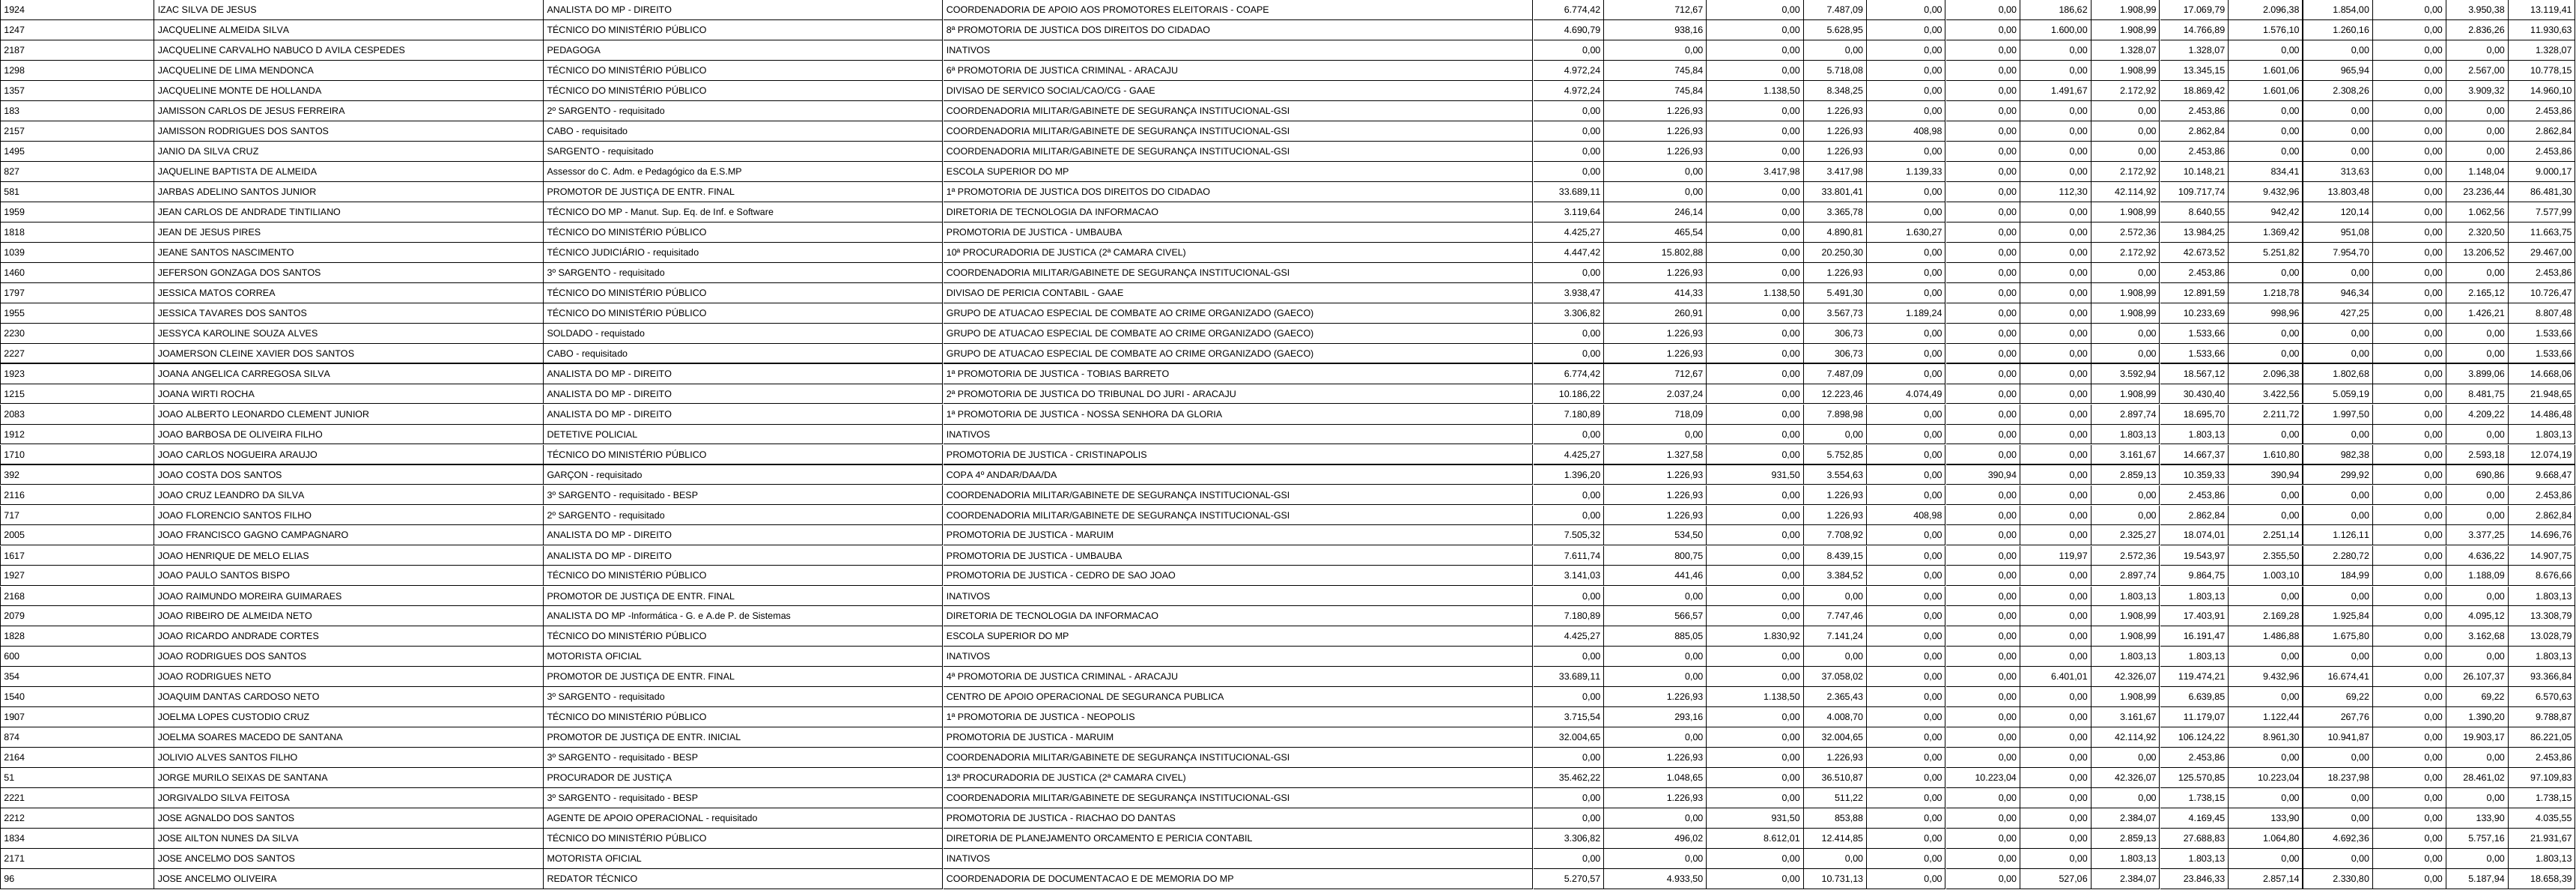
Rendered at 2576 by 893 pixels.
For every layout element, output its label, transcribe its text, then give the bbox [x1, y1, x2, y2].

table_cell 13.803,48 [2303, 182, 2372, 202]
table_cell 1.908,99 [2092, 61, 2159, 80]
table_cell 4.425,27 [1534, 223, 1603, 242]
table_cell DIRETORIA DE TECNOLOGIA DA INFORMACAO [944, 606, 1532, 626]
table_cell 1.328,07 [2160, 40, 2228, 60]
table_cell 260,91 [1604, 303, 1706, 323]
table_cell 0,00 [2373, 465, 2446, 484]
table_cell 0,00 [1946, 405, 2020, 424]
table_cell 827 [1, 162, 154, 181]
table_cell 0,00 [1867, 788, 1945, 808]
table_cell 2.862,84 [2509, 121, 2575, 141]
table_cell 0,00 [2229, 142, 2302, 161]
table_cell 6.639,85 [2160, 687, 2228, 706]
table_cell 0,00 [1946, 647, 2020, 666]
table_cell 28.461,02 [2446, 768, 2508, 787]
table_cell 13.206,52 [2446, 243, 2508, 262]
table_cell 4.095,12 [2446, 606, 2508, 626]
table_cell JESSICA TAVARES DOS SANTOS [154, 303, 543, 323]
table_cell 1.491,67 [2020, 81, 2091, 100]
table_cell 8.348,25 [1804, 81, 1866, 100]
table_cell 0,00 [2373, 162, 2446, 181]
table_cell 0,00 [1867, 263, 1945, 282]
table_cell 0,00 [2020, 687, 2091, 706]
table_cell 0,00 [1867, 667, 1945, 686]
table_cell 0,00 [1804, 647, 1866, 666]
table_cell PROMOTOR DE JUSTIÇA DE ENTR. FINAL [544, 182, 942, 202]
table_cell 3.365,78 [1804, 202, 1866, 222]
table_cell 931,50 [1707, 808, 1803, 828]
table_cell 1834 [1, 829, 154, 848]
table_cell 0,00 [2373, 849, 2446, 868]
table_cell 1927 [1, 566, 154, 585]
table_cell 0,00 [2229, 40, 2302, 60]
table_cell 7.708,92 [1804, 525, 1866, 545]
table_cell 1.226,93 [1804, 506, 1866, 524]
table_cell 1.803,13 [2092, 425, 2159, 444]
table_cell 0,00 [1707, 243, 1803, 262]
table_cell 0,00 [1707, 727, 1803, 747]
table_cell 0,00 [2020, 364, 2091, 384]
table_cell 2.251,14 [2229, 525, 2302, 545]
table_cell 1.328,07 [2092, 40, 2159, 60]
table_cell 0,00 [1867, 829, 1945, 848]
table_cell 1.908,99 [2092, 202, 2159, 222]
table_cell 0,00 [1867, 525, 1945, 545]
table_cell 0,00 [2373, 344, 2446, 363]
table_cell 0,00 [1867, 20, 1945, 40]
table_cell 441,46 [1604, 566, 1706, 585]
table_cell JESSICA MATOS CORREA [154, 283, 543, 303]
table_cell 0,00 [1946, 303, 2020, 323]
table_cell 0,00 [1867, 81, 1945, 100]
table_cell 21.948,65 [2509, 384, 2575, 403]
table_cell 0,00 [2373, 303, 2446, 323]
table_cell 0,00 [1867, 748, 1945, 767]
table_cell 0,00 [2020, 283, 2091, 303]
table_cell 0,00 [1707, 788, 1803, 808]
table_cell 0,00 [2020, 61, 2091, 80]
table_cell 4ª PROMOTORIA DE JUSTICA CRIMINAL - ARACAJU [944, 667, 1532, 686]
table_cell 5.718,08 [1804, 61, 1866, 80]
table_cell 4.890,81 [1804, 223, 1866, 242]
table_cell 1.148,04 [2446, 162, 2508, 181]
table_cell 10.778,15 [2509, 61, 2575, 80]
table_cell 4.692,36 [2303, 829, 2372, 848]
table_cell 21.931,67 [2509, 829, 2575, 848]
table_cell 0,00 [2229, 687, 2302, 706]
table_header IZAC SILVA DE JESUS [154, 0, 543, 19]
table_cell 8.640,55 [2160, 202, 2228, 222]
table_cell 3.554,63 [1804, 465, 1866, 484]
table_cell COORDENADORIA MILITAR/GABINETE DE SEGURANÇA INSTITUCIONAL-GSI [944, 788, 1532, 808]
table_cell 246,14 [1604, 202, 1706, 222]
table_cell 0,00 [2446, 263, 2508, 282]
table_cell 13ª PROCURADORIA DE JUSTICA (2ª CAMARA CIVEL) [944, 768, 1532, 787]
table_cell 0,00 [1867, 61, 1945, 80]
table_cell 0,00 [1946, 445, 2020, 464]
table_cell 0,00 [1867, 40, 1945, 60]
table_cell 18.567,12 [2160, 364, 2228, 384]
table_cell 2.453,86 [2509, 101, 2575, 121]
table_cell 8.481,75 [2446, 384, 2508, 403]
table_cell 2164 [1, 748, 154, 767]
table_cell COORDENADORIA MILITAR/GABINETE DE SEGURANÇA INSTITUCIONAL-GSI [944, 121, 1532, 141]
table_cell 1.426,21 [2446, 303, 2508, 323]
table_cell 7.180,89 [1534, 405, 1603, 424]
table_cell 14.486,48 [2509, 405, 2575, 424]
table_cell 3.384,52 [1804, 566, 1866, 585]
table_cell 1.226,93 [1604, 748, 1706, 767]
table_cell 0,00 [1707, 425, 1803, 444]
table_cell 10.223,04 [1946, 768, 2020, 787]
table_cell 0,00 [1867, 182, 1945, 202]
table_cell 0,00 [1707, 20, 1803, 40]
table_cell 0,00 [2303, 121, 2372, 141]
table_cell PROMOTORIA DE JUSTICA - UMBAUBA [944, 223, 1532, 242]
table_cell 1247 [1, 20, 154, 40]
table_cell 9.864,75 [2160, 566, 2228, 585]
table_cell 0,00 [2373, 647, 2446, 666]
table_cell 12.891,59 [2160, 283, 2228, 303]
table_cell REDATOR TÉCNICO [544, 869, 942, 889]
table_cell 1215 [1, 384, 154, 403]
table_cell 0,00 [1707, 566, 1803, 585]
table_cell 7.141,24 [1804, 626, 1866, 646]
table_cell 2212 [1, 808, 154, 828]
table_header 0,00 [1946, 0, 2020, 19]
table_header 3.950,38 [2446, 0, 2508, 19]
table_header COORDENADORIA DE APOIO AOS PROMOTORES ELEITORAIS - COAPE [944, 0, 1532, 19]
table_cell 0,00 [2020, 829, 2091, 848]
table_cell 2.572,36 [2092, 546, 2159, 565]
table_cell 0,00 [1707, 40, 1803, 60]
table_cell 12.414,85 [1804, 829, 1866, 848]
table_cell 2.172,92 [2092, 81, 2159, 100]
table_cell COORDENADORIA DE DOCUMENTACAO E DE MEMORIA DO MP [944, 869, 1532, 889]
table_cell TÉCNICO DO MINISTÉRIO PÚBLICO [544, 566, 942, 585]
table_cell 1.738,15 [2509, 788, 2575, 808]
table_cell 0,00 [2020, 606, 2091, 626]
table_cell 3.306,82 [1534, 829, 1603, 848]
table_cell TÉCNICO DO MINISTÉRIO PÚBLICO [544, 283, 942, 303]
table_cell 0,00 [1867, 425, 1945, 444]
table_cell CABO - requisitado [544, 344, 942, 363]
table_cell 10.359,33 [2160, 465, 2228, 484]
table_cell 0,00 [2020, 445, 2091, 464]
table_cell 4.636,22 [2446, 546, 2508, 565]
table_cell 0,00 [1867, 344, 1945, 363]
table_cell TÉCNICO DO MINISTÉRIO PÚBLICO [544, 20, 942, 40]
table_cell 8.807,48 [2509, 303, 2575, 323]
table_cell 982,38 [2303, 445, 2372, 464]
table_cell 1.226,93 [1804, 485, 1866, 504]
table_cell 0,00 [2373, 142, 2446, 161]
table_cell JANIO DA SILVA CRUZ [154, 142, 543, 161]
table_cell 7.898,98 [1804, 405, 1866, 424]
table_cell 0,00 [2092, 788, 2159, 808]
table_cell 42.673,52 [2160, 243, 2228, 262]
table_cell 0,00 [2229, 344, 2302, 363]
table_cell 0,00 [2303, 485, 2372, 504]
table_cell 0,00 [1707, 849, 1803, 868]
table_cell 1.226,93 [1804, 121, 1866, 141]
table_cell TÉCNICO DO MINISTÉRIO PÚBLICO [544, 626, 942, 646]
table_cell TÉCNICO DO MINISTÉRIO PÚBLICO [544, 707, 942, 727]
table_cell 0,00 [1946, 121, 2020, 141]
table_cell 0,00 [1707, 606, 1803, 626]
table_cell JACQUELINE CARVALHO NABUCO D AVILA CESPEDES [154, 40, 543, 60]
table_cell 0,00 [2020, 344, 2091, 363]
table_cell 1.218,78 [2229, 283, 2302, 303]
table_cell 1460 [1, 263, 154, 282]
table_cell 0,00 [2373, 566, 2446, 585]
table_cell 27.688,83 [2160, 829, 2228, 848]
table_cell 427,25 [2303, 303, 2372, 323]
table_cell 931,50 [1707, 465, 1803, 484]
table_cell 0,00 [1946, 61, 2020, 80]
table_header 1.854,00 [2303, 0, 2372, 19]
table_cell 0,00 [2020, 202, 2091, 222]
table_cell 581 [1, 182, 154, 202]
table_cell 0,00 [1534, 324, 1603, 343]
table_cell 3.377,25 [2446, 525, 2508, 545]
table_cell 33.689,11 [1534, 667, 1603, 686]
table_cell 2.897,74 [2092, 405, 2159, 424]
table_cell 2.355,50 [2229, 546, 2302, 565]
table_cell 13.345,15 [2160, 61, 2228, 80]
table_cell 1.226,93 [1604, 142, 1706, 161]
table_cell 0,00 [1946, 667, 2020, 686]
table_cell 4.690,79 [1534, 20, 1603, 40]
table_cell 1.260,16 [2303, 20, 2372, 40]
table_cell 0,00 [1534, 162, 1603, 181]
table_cell 0,00 [1707, 61, 1803, 80]
table_cell 0,00 [1867, 485, 1945, 504]
table_cell 5.270,57 [1534, 869, 1603, 889]
table_cell 2.172,92 [2092, 243, 2159, 262]
table_cell 1.226,93 [1804, 142, 1866, 161]
table_cell 10.148,21 [2160, 162, 2228, 181]
table_cell 15.802,88 [1604, 243, 1706, 262]
table_cell ANALISTA DO MP - DIREITO [544, 525, 942, 545]
table_cell 1.327,58 [1604, 445, 1706, 464]
table_cell 0,00 [2020, 808, 2091, 828]
table_cell 0,00 [2373, 546, 2446, 565]
table_cell 0,00 [2092, 121, 2159, 141]
table_cell 2.384,07 [2092, 869, 2159, 889]
table_cell TÉCNICO DO MINISTÉRIO PÚBLICO [544, 223, 942, 242]
table_cell 2.280,72 [2303, 546, 2372, 565]
table_cell JOAO RODRIGUES NETO [154, 667, 543, 686]
table_cell 0,00 [2092, 344, 2159, 363]
table_cell 42.326,07 [2092, 768, 2159, 787]
table_cell 0,00 [1604, 667, 1706, 686]
table_cell DETETIVE POLICIAL [544, 425, 942, 444]
table_cell 0,00 [1707, 182, 1803, 202]
table_cell 1.226,93 [1804, 101, 1866, 121]
table_cell 2005 [1, 525, 154, 545]
table_cell 1.226,93 [1804, 263, 1866, 282]
table_cell 7.611,74 [1534, 546, 1603, 565]
table_cell 0,00 [1707, 223, 1803, 242]
table_cell 184,99 [2303, 566, 2372, 585]
table_cell 0,00 [1707, 869, 1803, 889]
table_cell 1.139,33 [1867, 162, 1945, 181]
table_cell 0,00 [2020, 142, 2091, 161]
table_cell 2.453,86 [2160, 485, 2228, 504]
table_cell 0,00 [1867, 283, 1945, 303]
table_cell 36.510,87 [1804, 768, 1866, 787]
table_cell 0,00 [1604, 587, 1706, 605]
table_cell 0,00 [1867, 546, 1945, 565]
table_cell JOAO COSTA DOS SANTOS [154, 465, 543, 484]
table_cell 0,00 [2020, 324, 2091, 343]
table_cell 3.567,73 [1804, 303, 1866, 323]
table_cell 834,41 [2229, 162, 2302, 181]
table_cell 2º SARGENTO - requisitado [544, 101, 942, 121]
table_cell 2.330,80 [2303, 869, 2372, 889]
table_cell 0,00 [2303, 808, 2372, 828]
table_cell 0,00 [2373, 202, 2446, 222]
table_cell 0,00 [1534, 485, 1603, 504]
table_cell 14.696,76 [2509, 525, 2575, 545]
table_header 186,62 [2020, 0, 2091, 19]
table_cell 10.731,13 [1804, 869, 1866, 889]
table_cell 0,00 [1946, 808, 2020, 828]
table_header 7.487,09 [1804, 0, 1866, 19]
table_cell 0,00 [1604, 182, 1706, 202]
table_header ANALISTA DO MP - DIREITO [544, 0, 942, 19]
table_cell 19.903,17 [2446, 727, 2508, 747]
table_cell INATIVOS [944, 849, 1532, 868]
table_cell 1039 [1, 243, 154, 262]
table_cell 0,00 [2303, 344, 2372, 363]
table_cell INATIVOS [944, 587, 1532, 605]
table_cell 1.908,99 [2092, 626, 2159, 646]
table_cell 0,00 [2446, 849, 2508, 868]
table_cell 14.960,10 [2509, 81, 2575, 100]
table_cell 2230 [1, 324, 154, 343]
table_cell JAMISSON CARLOS DE JESUS FERREIRA [154, 101, 543, 121]
table_cell JOSE AGNALDO DOS SANTOS [154, 808, 543, 828]
table_cell JOAO BARBOSA DE OLIVEIRA FILHO [154, 425, 543, 444]
table_cell TÉCNICO DO MINISTÉRIO PÚBLICO [544, 61, 942, 80]
table_cell 0,00 [2446, 344, 2508, 363]
table_cell 1.601,06 [2229, 81, 2302, 100]
table_cell 3.306,82 [1534, 303, 1603, 323]
table_cell 0,00 [1707, 202, 1803, 222]
table_cell JAQUELINE BAPTISTA DE ALMEIDA [154, 162, 543, 181]
table_cell 1.138,50 [1707, 687, 1803, 706]
table_cell 11.179,07 [2160, 707, 2228, 727]
table_cell JOSE ANCELMO OLIVEIRA [154, 869, 543, 889]
table_cell 1.533,66 [2509, 324, 2575, 343]
table_cell JOANA ANGELICA CARREGOSA SILVA [154, 364, 543, 384]
table_cell 0,00 [2373, 606, 2446, 626]
table_cell 0,00 [1534, 506, 1603, 524]
table_cell 1.675,80 [2303, 626, 2372, 646]
table_cell 0,00 [1534, 344, 1603, 363]
table_cell 20.250,30 [1804, 243, 1866, 262]
table_cell JOAMERSON CLEINE XAVIER DOS SANTOS [154, 344, 543, 363]
table_cell 0,00 [1946, 223, 2020, 242]
table_cell 1357 [1, 81, 154, 100]
table_cell 0,00 [2020, 465, 2091, 484]
table_cell 0,00 [1707, 647, 1803, 666]
table_cell 951,08 [2303, 223, 2372, 242]
table_cell 1.908,99 [2092, 303, 2159, 323]
table_cell 0,00 [1604, 647, 1706, 666]
table_cell 0,00 [2373, 324, 2446, 343]
table_cell 0,00 [1604, 808, 1706, 828]
table_cell 0,00 [2373, 506, 2446, 524]
table_cell 23.846,33 [2160, 869, 2228, 889]
table_cell 1495 [1, 142, 154, 161]
table_cell JACQUELINE DE LIMA MENDONCA [154, 61, 543, 80]
table_header 6.774,42 [1534, 0, 1603, 19]
table_cell 0,00 [2020, 849, 2091, 868]
table_cell 3.162,68 [2446, 626, 2508, 646]
table_cell 0,00 [2092, 101, 2159, 121]
table_cell 1.328,07 [2509, 40, 2575, 60]
table_cell ANALISTA DO MP -Informática - G. e A.de P. de Sistemas [544, 606, 942, 626]
table_cell 3º SARGENTO - requisitado - BESP [544, 788, 942, 808]
table_cell 86.481,30 [2509, 182, 2575, 202]
table_cell 0,00 [2373, 182, 2446, 202]
table_cell JOAO RODRIGUES DOS SANTOS [154, 647, 543, 666]
table_cell COPA 4º ANDAR/DAA/DA [944, 465, 1532, 484]
table_cell 2187 [1, 40, 154, 60]
table_cell 392 [1, 465, 154, 484]
table_cell TÉCNICO DO MINISTÉRIO PÚBLICO [544, 303, 942, 323]
table_cell JOLIVIO ALVES SANTOS FILHO [154, 748, 543, 767]
table_cell CENTRO DE APOIO OPERACIONAL DE SEGURANCA PUBLICA [944, 687, 1532, 706]
table_cell 354 [1, 667, 154, 686]
table_cell 1.803,13 [2160, 587, 2228, 605]
table_cell 0,00 [1867, 566, 1945, 585]
table_cell 18.074,01 [2160, 525, 2228, 545]
table_cell 0,00 [2303, 748, 2372, 767]
table_cell 1.908,99 [2092, 687, 2159, 706]
table_cell 10.186,22 [1534, 384, 1603, 403]
table_cell 2.172,92 [2092, 162, 2159, 181]
table_cell 511,22 [1804, 788, 1866, 808]
table_cell 0,00 [2020, 243, 2091, 262]
table_cell 2.857,14 [2229, 869, 2302, 889]
table_cell 0,00 [1946, 485, 2020, 504]
table_cell 106.124,22 [2160, 727, 2228, 747]
table_cell 2.862,84 [2509, 506, 2575, 524]
table_cell 1.369,42 [2229, 223, 2302, 242]
table_cell INATIVOS [944, 40, 1532, 60]
table_cell 0,00 [1707, 768, 1803, 787]
table_cell 0,00 [2229, 324, 2302, 343]
table_cell 3.422,56 [2229, 384, 2302, 403]
table_cell 1.738,15 [2160, 788, 2228, 808]
table_cell 0,00 [1867, 869, 1945, 889]
table_cell 885,05 [1604, 626, 1706, 646]
table_cell 0,00 [2303, 849, 2372, 868]
table_cell 0,00 [2373, 869, 2446, 889]
table_cell 0,00 [1946, 344, 2020, 363]
table_cell 0,00 [1867, 727, 1945, 747]
table_cell PROCURADOR DE JUSTIÇA [544, 768, 942, 787]
table_cell 0,00 [2229, 485, 2302, 504]
table_cell 0,00 [2229, 587, 2302, 605]
table_cell 1.803,13 [2092, 587, 2159, 605]
table_cell 0,00 [2303, 101, 2372, 121]
table_cell 408,98 [1867, 506, 1945, 524]
table_cell 6ª PROMOTORIA DE JUSTICA CRIMINAL - ARACAJU [944, 61, 1532, 80]
table_cell 69,22 [2446, 687, 2508, 706]
table_cell JACQUELINE MONTE DE HOLLANDA [154, 81, 543, 100]
table_cell 0,00 [2092, 324, 2159, 343]
table_cell 0,00 [2373, 587, 2446, 605]
table_cell 1.390,20 [2446, 707, 2508, 727]
table_cell 13.028,79 [2509, 626, 2575, 646]
table_cell 0,00 [1946, 546, 2020, 565]
table_cell 133,90 [2446, 808, 2508, 828]
table_cell 0,00 [1707, 303, 1803, 323]
table_cell DIRETORIA DE PLANEJAMENTO ORCAMENTO E PERICIA CONTABIL [944, 829, 1532, 848]
table_cell 0,00 [2092, 748, 2159, 767]
table_cell 2ª PROMOTORIA DE JUSTICA DO TRIBUNAL DO JURI - ARACAJU [944, 384, 1532, 403]
table_cell 566,57 [1604, 606, 1706, 626]
table_cell 0,00 [2373, 748, 2446, 767]
table_cell 32.004,65 [1534, 727, 1603, 747]
table_cell 3º SARGENTO - requisitado - BESP [544, 748, 942, 767]
table_cell 18.695,70 [2160, 405, 2228, 424]
table_cell 0,00 [1604, 162, 1706, 181]
table_cell 0,00 [1534, 425, 1603, 444]
table_cell 0,00 [1707, 142, 1803, 161]
table_cell 0,00 [1534, 849, 1603, 868]
table_cell 0,00 [2373, 20, 2446, 40]
table_cell 1.610,80 [2229, 445, 2302, 464]
table_cell 0,00 [2446, 121, 2508, 141]
table_cell 0,00 [1946, 142, 2020, 161]
table_cell 965,94 [2303, 61, 2372, 80]
table_cell DIVISAO DE PERICIA CONTABIL - GAAE [944, 283, 1532, 303]
table_cell 0,00 [1946, 869, 2020, 889]
table_cell 0,00 [1534, 748, 1603, 767]
table_cell 0,00 [2020, 566, 2091, 585]
table_cell 7.505,32 [1534, 525, 1603, 545]
table_cell 12.074,19 [2509, 445, 2575, 464]
table_cell 0,00 [2446, 587, 2508, 605]
table_cell 18.237,98 [2303, 768, 2372, 787]
table_cell 1.226,93 [1604, 101, 1706, 121]
table_cell 0,00 [2373, 61, 2446, 80]
table_cell 183 [1, 101, 154, 121]
table_cell 4.425,27 [1534, 445, 1603, 464]
table_cell 0,00 [1707, 546, 1803, 565]
table_cell 293,16 [1604, 707, 1706, 727]
table_cell 2.037,24 [1604, 384, 1706, 403]
table_cell 0,00 [2020, 647, 2091, 666]
table_header 0,00 [1867, 0, 1945, 19]
table_cell 0,00 [2373, 283, 2446, 303]
table_cell 0,00 [1707, 405, 1803, 424]
table_cell 0,00 [1707, 587, 1803, 605]
table_cell 51 [1, 768, 154, 787]
table_cell 2.169,28 [2229, 606, 2302, 626]
table_cell 7.747,46 [1804, 606, 1866, 626]
table_cell 1.803,13 [2092, 849, 2159, 868]
table_cell 0,00 [1534, 121, 1603, 141]
table_cell 0,00 [2373, 121, 2446, 141]
table_cell 109.717,74 [2160, 182, 2228, 202]
table_cell 10.726,47 [2509, 283, 2575, 303]
table_cell 0,00 [1707, 748, 1803, 767]
table_cell 13.984,25 [2160, 223, 2228, 242]
table_cell 0,00 [1534, 142, 1603, 161]
table_cell JOAO RAIMUNDO MOREIRA GUIMARAES [154, 587, 543, 605]
table_cell 2.096,38 [2229, 364, 2302, 384]
table_cell 717 [1, 506, 154, 524]
table_cell 306,73 [1804, 344, 1866, 363]
table_cell 11.930,63 [2509, 20, 2575, 40]
table_cell 125.570,85 [2160, 768, 2228, 787]
table_cell 600 [1, 647, 154, 666]
table_cell 0,00 [2446, 142, 2508, 161]
table_cell 1.803,13 [2509, 849, 2575, 868]
table_cell 299,92 [2303, 465, 2372, 484]
table_cell 0,00 [1707, 667, 1803, 686]
table_cell 17.403,91 [2160, 606, 2228, 626]
table_cell 0,00 [1946, 788, 2020, 808]
table_cell 42.114,92 [2092, 727, 2159, 747]
table_cell 19.543,97 [2160, 546, 2228, 565]
table_cell 0,00 [2229, 263, 2302, 282]
table_cell 2.365,43 [1804, 687, 1866, 706]
table_cell 6.774,42 [1534, 364, 1603, 384]
table_cell 0,00 [1946, 202, 2020, 222]
table_cell 2221 [1, 788, 154, 808]
table_cell 0,00 [2092, 506, 2159, 524]
table_cell 1.630,27 [1867, 223, 1945, 242]
table_cell JOELMA LOPES CUSTODIO CRUZ [154, 707, 543, 727]
table_cell 1.803,13 [2509, 425, 2575, 444]
table_cell 1.533,66 [2509, 344, 2575, 363]
table_cell 3.592,94 [2092, 364, 2159, 384]
table_cell 133,90 [2229, 808, 2302, 828]
table_cell 1.226,93 [1804, 748, 1866, 767]
table_cell 0,00 [2373, 384, 2446, 403]
table_cell ANALISTA DO MP - DIREITO [544, 546, 942, 565]
table_cell Assessor do C. Adm. e Pedagógico da E.S.MP [544, 162, 942, 181]
table_cell 1907 [1, 707, 154, 727]
table_cell 0,00 [2020, 626, 2091, 646]
table_cell 0,00 [1867, 606, 1945, 626]
table_cell 0,00 [2373, 485, 2446, 504]
table_cell 0,00 [1946, 364, 2020, 384]
table_cell 0,00 [2229, 506, 2302, 524]
table_cell 0,00 [2373, 243, 2446, 262]
table_cell MOTORISTA OFICIAL [544, 849, 942, 868]
table_cell 0,00 [1867, 849, 1945, 868]
table_cell AGENTE DE APOIO OPERACIONAL - requisitado [544, 808, 942, 828]
table_cell 3.119,64 [1534, 202, 1603, 222]
table_cell 1298 [1, 61, 154, 80]
table_header 712,67 [1604, 0, 1706, 19]
table_cell 0,00 [2446, 788, 2508, 808]
table_cell TÉCNICO DO MINISTÉRIO PÚBLICO [544, 81, 942, 100]
table_cell 0,00 [2373, 768, 2446, 787]
table_cell CABO - requisitado [544, 121, 942, 141]
table_cell 0,00 [1946, 727, 2020, 747]
table_cell 9.432,96 [2229, 667, 2302, 686]
table_cell 0,00 [2303, 425, 2372, 444]
table_cell 938,16 [1604, 20, 1706, 40]
table_cell 0,00 [1867, 587, 1945, 605]
table_cell 1.908,99 [2092, 20, 2159, 40]
table_cell 0,00 [1534, 587, 1603, 605]
table_cell 0,00 [1707, 506, 1803, 524]
table_cell 37.058,02 [1804, 667, 1866, 686]
table_cell 29.467,00 [2509, 243, 2575, 262]
table_cell 0,00 [1867, 647, 1945, 666]
table_cell 4.209,22 [2446, 405, 2508, 424]
table_cell 0,00 [1707, 364, 1803, 384]
table_cell 313,63 [2303, 162, 2372, 181]
table_cell PROMOTORIA DE JUSTICA - UMBAUBA [944, 546, 1532, 565]
table_cell 0,00 [2373, 808, 2446, 828]
table_cell 1.138,50 [1707, 283, 1803, 303]
table_cell 0,00 [2020, 40, 2091, 60]
table_cell 18.658,39 [2509, 869, 2575, 889]
table_cell 2.453,86 [2160, 263, 2228, 282]
table_cell 0,00 [1534, 647, 1603, 666]
table_cell 33.801,41 [1804, 182, 1866, 202]
table_cell 0,00 [1946, 425, 2020, 444]
table_cell 1.803,13 [2160, 425, 2228, 444]
table_cell 0,00 [1867, 142, 1945, 161]
table_cell 33.689,11 [1534, 182, 1603, 202]
table_cell 0,00 [1707, 445, 1803, 464]
table_cell 0,00 [1946, 626, 2020, 646]
table_cell 3º SARGENTO - requisitado [544, 687, 942, 706]
table_cell 0,00 [1867, 445, 1945, 464]
table_cell 8.439,15 [1804, 546, 1866, 565]
table_cell 2.453,86 [2509, 263, 2575, 282]
table_cell 0,00 [1867, 768, 1945, 787]
table_cell 874 [1, 727, 154, 747]
table_cell 0,00 [2020, 748, 2091, 767]
table_header 17.069,79 [2160, 0, 2228, 19]
table_cell 0,00 [2020, 101, 2091, 121]
table_cell ANALISTA DO MP - DIREITO [544, 384, 942, 403]
table_cell 0,00 [2020, 384, 2091, 403]
table_cell 0,00 [1946, 384, 2020, 403]
table_cell 1.064,80 [2229, 829, 2302, 848]
table_cell 414,33 [1604, 283, 1706, 303]
table_cell 9.788,87 [2509, 707, 2575, 727]
table_cell 0,00 [1604, 40, 1706, 60]
table_cell 3º SARGENTO - requisitado - BESP [544, 485, 942, 504]
table_cell 2.308,26 [2303, 81, 2372, 100]
table_cell 1955 [1, 303, 154, 323]
table_cell 9.668,47 [2509, 465, 2575, 484]
table_cell 0,00 [2373, 425, 2446, 444]
table_cell PROMOTOR DE JUSTIÇA DE ENTR. FINAL [544, 587, 942, 605]
table_cell 0,00 [1946, 587, 2020, 605]
table_cell 0,00 [1707, 707, 1803, 727]
table_cell 0,00 [2373, 364, 2446, 384]
table_cell 1.803,13 [2092, 647, 2159, 666]
table_cell 1540 [1, 687, 154, 706]
table_cell JOSE ANCELMO DOS SANTOS [154, 849, 543, 868]
table_cell JOAO RICARDO ANDRADE CORTES [154, 626, 543, 646]
table_cell 0,00 [2020, 263, 2091, 282]
table_cell 1ª PROMOTORIA DE JUSTICA - TOBIAS BARRETO [944, 364, 1532, 384]
table_cell 1.122,44 [2229, 707, 2302, 727]
table_cell 4.169,45 [2160, 808, 2228, 828]
table_cell JARBAS ADELINO SANTOS JUNIOR [154, 182, 543, 202]
table_cell 2.836,26 [2446, 20, 2508, 40]
table_cell 119.474,21 [2160, 667, 2228, 686]
table_cell 2.859,13 [2092, 465, 2159, 484]
table_cell JORGE MURILO SEIXAS DE SANTANA [154, 768, 543, 787]
table_cell 0,00 [2229, 121, 2302, 141]
table_cell 0,00 [2373, 445, 2446, 464]
table_cell 0,00 [2092, 142, 2159, 161]
table_cell 0,00 [2020, 405, 2091, 424]
table_cell 2º SARGENTO - requisitado [544, 506, 942, 524]
table_cell 5.628,95 [1804, 20, 1866, 40]
table_cell 10ª PROCURADORIA DE JUSTICA (2ª CAMARA CIVEL) [944, 243, 1532, 262]
table_cell 86.221,05 [2509, 727, 2575, 747]
table_cell 0,00 [2303, 40, 2372, 60]
table_cell TÉCNICO DO MP - Manut. Sup. Eq. de Inf. e Software [544, 202, 942, 222]
table_cell 14.667,37 [2160, 445, 2228, 464]
table_cell 0,00 [1604, 849, 1706, 868]
table_cell COORDENADORIA MILITAR/GABINETE DE SEGURANÇA INSTITUCIONAL-GSI [944, 263, 1532, 282]
table_cell 2.325,27 [2092, 525, 2159, 545]
table_cell 0,00 [1867, 626, 1945, 646]
table_cell 6.570,63 [2509, 687, 2575, 706]
table_cell 0,00 [1946, 525, 2020, 545]
table_cell 1.226,93 [1604, 788, 1706, 808]
table_cell 0,00 [1867, 243, 1945, 262]
table_cell 14.766,89 [2160, 20, 2228, 40]
table_cell 1.802,68 [2303, 364, 2372, 384]
table_cell 745,84 [1604, 61, 1706, 80]
table_cell 5.757,16 [2446, 829, 2508, 848]
table_cell SOLDADO - requistado [544, 324, 942, 343]
table_cell 2168 [1, 587, 154, 605]
table_cell 4.035,55 [2509, 808, 2575, 828]
table_cell COORDENADORIA MILITAR/GABINETE DE SEGURANÇA INSTITUCIONAL-GSI [944, 506, 1532, 524]
table_cell 408,98 [1867, 121, 1945, 141]
table_cell 1.997,50 [2303, 405, 2372, 424]
table_cell PROMOTORIA DE JUSTICA - MARUIM [944, 727, 1532, 747]
table_cell 1ª PROMOTORIA DE JUSTICA - NOSSA SENHORA DA GLORIA [944, 405, 1532, 424]
table_cell 0,00 [2373, 829, 2446, 848]
table_cell 3.161,67 [2092, 445, 2159, 464]
table_cell 8.961,30 [2229, 727, 2302, 747]
table_cell 942,42 [2229, 202, 2302, 222]
table_cell 1.226,93 [1604, 121, 1706, 141]
table_cell 0,00 [1867, 405, 1945, 424]
table_cell 1.126,11 [2303, 525, 2372, 545]
table_cell 0,00 [2303, 506, 2372, 524]
table_cell COORDENADORIA MILITAR/GABINETE DE SEGURANÇA INSTITUCIONAL-GSI [944, 101, 1532, 121]
table_cell 1.226,93 [1604, 506, 1706, 524]
table_cell 1.226,93 [1604, 324, 1706, 343]
table_cell 3.909,32 [2446, 81, 2508, 100]
table_cell 1.003,10 [2229, 566, 2302, 585]
table_cell 0,00 [2020, 707, 2091, 727]
table_cell 1923 [1, 364, 154, 384]
table_cell JOAO ALBERTO LEONARDO CLEMENT JUNIOR [154, 405, 543, 424]
table_cell 0,00 [1946, 506, 2020, 524]
table_cell 0,00 [1534, 40, 1603, 60]
table_cell 0,00 [1534, 101, 1603, 121]
table_cell 0,00 [1707, 384, 1803, 403]
table_cell 7.954,70 [2303, 243, 2372, 262]
table_cell 0,00 [2446, 324, 2508, 343]
table_cell PEDAGOGA [544, 40, 942, 60]
table_cell 1.226,93 [1604, 687, 1706, 706]
table_cell JACQUELINE ALMEIDA SILVA [154, 20, 543, 40]
table_cell 10.941,87 [2303, 727, 2372, 747]
table_cell 14.907,75 [2509, 546, 2575, 565]
table_cell 1.803,13 [2160, 849, 2228, 868]
table_cell JOAO CRUZ LEANDRO DA SILVA [154, 485, 543, 504]
table_cell 390,94 [2229, 465, 2302, 484]
table_cell COORDENADORIA MILITAR/GABINETE DE SEGURANÇA INSTITUCIONAL-GSI [944, 142, 1532, 161]
table_cell JEANE SANTOS NASCIMENTO [154, 243, 543, 262]
table_cell 1797 [1, 283, 154, 303]
table_cell PROMOTOR DE JUSTIÇA DE ENTR. INICIAL [544, 727, 942, 747]
table_cell 1ª PROMOTORIA DE JUSTICA - NEOPOLIS [944, 707, 1532, 727]
table_cell 0,00 [2020, 223, 2091, 242]
table_cell 2.862,84 [2160, 121, 2228, 141]
table_cell 0,00 [1804, 40, 1866, 60]
table_cell 3.938,47 [1534, 283, 1603, 303]
table_cell 0,00 [2020, 788, 2091, 808]
table_cell 1ª PROMOTORIA DE JUSTICA DOS DIREITOS DO CIDADAO [944, 182, 1532, 202]
table_cell 0,00 [1946, 40, 2020, 60]
table_cell 0,00 [1707, 344, 1803, 363]
table_cell 0,00 [1804, 587, 1866, 605]
table_cell 96 [1, 869, 154, 889]
table_cell 0,00 [1946, 748, 2020, 767]
table_cell 3.715,54 [1534, 707, 1603, 727]
table_cell 745,84 [1604, 81, 1706, 100]
table_cell 4.074,49 [1867, 384, 1945, 403]
table_cell 712,67 [1604, 364, 1706, 384]
table_cell 3.899,06 [2446, 364, 2508, 384]
table_cell 1.226,93 [1604, 465, 1706, 484]
table_cell JORGIVALDO SILVA FEITOSA [154, 788, 543, 808]
table_cell 3.141,03 [1534, 566, 1603, 585]
table_cell 0,00 [1534, 263, 1603, 282]
table_cell GRUPO DE ATUACAO ESPECIAL DE COMBATE AO CRIME ORGANIZADO (GAECO) [944, 344, 1532, 363]
table_cell 9.000,17 [2509, 162, 2575, 181]
table_cell 1912 [1, 425, 154, 444]
table_cell 1.803,13 [2509, 647, 2575, 666]
table_cell 1.188,09 [2446, 566, 2508, 585]
table_cell 1.533,66 [2160, 324, 2228, 343]
table_cell 0,00 [1707, 121, 1803, 141]
table_cell 5.491,30 [1804, 283, 1866, 303]
table_cell 0,00 [2020, 121, 2091, 141]
table_cell INATIVOS [944, 647, 1532, 666]
table_cell 2.453,86 [2160, 748, 2228, 767]
table_cell JOAO PAULO SANTOS BISPO [154, 566, 543, 585]
table_header 1924 [1, 0, 154, 19]
table_cell JOAO RIBEIRO DE ALMEIDA NETO [154, 606, 543, 626]
table_cell 7.487,09 [1804, 364, 1866, 384]
table_cell 0,00 [1946, 566, 2020, 585]
table_cell INATIVOS [944, 425, 1532, 444]
table_cell 0,00 [1867, 808, 1945, 828]
table_cell 0,00 [2373, 40, 2446, 60]
table_cell 4.933,50 [1604, 869, 1706, 889]
table_cell PROMOTORIA DE JUSTICA - RIACHAO DO DANTAS [944, 808, 1532, 828]
table_cell 0,00 [1867, 101, 1945, 121]
table_cell 0,00 [1534, 788, 1603, 808]
table_cell 97.109,83 [2509, 768, 2575, 787]
table_cell 0,00 [1707, 485, 1803, 504]
table_cell PROMOTORIA DE JUSTICA - CRISTINAPOLIS [944, 445, 1532, 464]
table_cell 690,86 [2446, 465, 2508, 484]
table_cell 8.676,66 [2509, 566, 2575, 585]
table_cell 1.396,20 [1534, 465, 1603, 484]
table_cell 26.107,37 [2446, 667, 2508, 686]
table_cell 0,00 [2373, 667, 2446, 686]
table_cell JOAO FRANCISCO GAGNO CAMPAGNARO [154, 525, 543, 545]
table_cell ANALISTA DO MP - DIREITO [544, 405, 942, 424]
table_cell JOSE AILTON NUNES DA SILVA [154, 829, 543, 848]
table_cell 496,02 [1604, 829, 1706, 848]
table_cell 1.600,00 [2020, 20, 2091, 40]
table_cell 0,00 [2373, 405, 2446, 424]
table_cell ANALISTA DO MP - DIREITO [544, 364, 942, 384]
table_cell 93.366,84 [2509, 667, 2575, 686]
table_cell 5.187,94 [2446, 869, 2508, 889]
table_cell 0,00 [1946, 81, 2020, 100]
table_cell 0,00 [2303, 647, 2372, 666]
table_cell 0,00 [1804, 849, 1866, 868]
table_cell SARGENTO - requisitado [544, 142, 942, 161]
table_cell 2227 [1, 344, 154, 363]
table_cell 0,00 [2373, 81, 2446, 100]
table_cell JOAO HENRIQUE DE MELO ELIAS [154, 546, 543, 565]
table_cell 0,00 [1946, 849, 2020, 868]
table_cell 0,00 [1946, 162, 2020, 181]
table_cell 0,00 [2020, 587, 2091, 605]
table_cell 0,00 [2303, 788, 2372, 808]
table_cell 8ª PROMOTORIA DE JUSTICA DOS DIREITOS DO CIDADAO [944, 20, 1532, 40]
table_cell 1.601,06 [2229, 61, 2302, 80]
table_cell 8.612,01 [1707, 829, 1803, 848]
table_cell 2.859,13 [2092, 829, 2159, 848]
table_cell 1.908,99 [2092, 283, 2159, 303]
table_header 0,00 [1707, 0, 1803, 19]
table_cell 0,00 [2229, 647, 2302, 666]
table_cell 0,00 [1946, 324, 2020, 343]
table_cell 1.138,50 [1707, 81, 1803, 100]
table_cell 0,00 [2229, 788, 2302, 808]
table_cell 1.226,93 [1604, 344, 1706, 363]
table_cell 0,00 [2373, 626, 2446, 646]
table_cell 1.189,24 [1867, 303, 1945, 323]
table_cell 30.430,40 [2160, 384, 2228, 403]
table_cell 0,00 [2373, 727, 2446, 747]
table_cell 0,00 [2373, 525, 2446, 545]
table_cell 9.432,96 [2229, 182, 2302, 202]
table_header 1.908,99 [2092, 0, 2159, 19]
table_cell 1818 [1, 223, 154, 242]
table_cell JESSYCA KAROLINE SOUZA ALVES [154, 324, 543, 343]
table_cell DIVISAO DE SERVICO SOCIAL/CAO/CG - GAAE [944, 81, 1532, 100]
table_cell MOTORISTA OFICIAL [544, 647, 942, 666]
table_cell 0,00 [1604, 425, 1706, 444]
table_cell 3.161,67 [2092, 707, 2159, 727]
table_cell 1617 [1, 546, 154, 565]
table_cell 1710 [1, 445, 154, 464]
table_cell 120,14 [2303, 202, 2372, 222]
table_cell 0,00 [2020, 425, 2091, 444]
table_cell 35.462,22 [1534, 768, 1603, 787]
table_cell 800,75 [1604, 546, 1706, 565]
table_cell 2.572,36 [2092, 223, 2159, 242]
table_cell JEAN DE JESUS PIRES [154, 223, 543, 242]
table_cell 998,96 [2229, 303, 2302, 323]
table_cell 0,00 [1867, 687, 1945, 706]
table_cell TÉCNICO DO MINISTÉRIO PÚBLICO [544, 445, 942, 464]
table_cell 1.908,99 [2092, 384, 2159, 403]
table_cell PROMOTORIA DE JUSTICA - CEDRO DE SAO JOAO [944, 566, 1532, 585]
table_cell JOANA WIRTI ROCHA [154, 384, 543, 403]
table_cell 32.004,65 [1804, 727, 1866, 747]
table_cell 0,00 [1867, 202, 1945, 222]
table_cell 0,00 [1946, 182, 2020, 202]
table_cell JOELMA SOARES MACEDO DE SANTANA [154, 727, 543, 747]
table_cell JEAN CARLOS DE ANDRADE TINTILIANO [154, 202, 543, 222]
table_cell 0,00 [1534, 687, 1603, 706]
table_cell 42.326,07 [2092, 667, 2159, 686]
table_cell 0,00 [1867, 465, 1945, 484]
table_cell 2083 [1, 405, 154, 424]
table_cell 0,00 [1946, 20, 2020, 40]
table_cell 0,00 [2446, 101, 2508, 121]
table_cell TÉCNICO DO MINISTÉRIO PÚBLICO [544, 829, 942, 848]
table_cell 0,00 [1946, 829, 2020, 848]
table_cell ESCOLA SUPERIOR DO MP [944, 626, 1532, 646]
table_cell 0,00 [1867, 364, 1945, 384]
table_cell 0,00 [2373, 788, 2446, 808]
table_cell 7.577,99 [2509, 202, 2575, 222]
table_cell 0,00 [1946, 606, 2020, 626]
table_cell 0,00 [2446, 40, 2508, 60]
table_cell PROMOTORIA DE JUSTICA - MARUIM [944, 525, 1532, 545]
table_cell 1.925,84 [2303, 606, 2372, 626]
table_cell 1.908,99 [2092, 606, 2159, 626]
table_cell 12.223,46 [1804, 384, 1866, 403]
table_header 2.096,38 [2229, 0, 2302, 19]
table_cell 0,00 [1534, 808, 1603, 828]
table_cell 112,30 [2020, 182, 2091, 202]
table_cell JEFERSON GONZAGA DOS SANTOS [154, 263, 543, 282]
table_cell 2.453,86 [2160, 142, 2228, 161]
table_cell TÉCNICO JUDICIÁRIO - requisitado [544, 243, 942, 262]
table_cell 0,00 [1946, 283, 2020, 303]
table_cell 2.384,07 [2092, 808, 2159, 828]
table_cell 0,00 [2446, 748, 2508, 767]
table_cell 2079 [1, 606, 154, 626]
table_cell 1.062,56 [2446, 202, 2508, 222]
table_cell 42.114,92 [2092, 182, 2159, 202]
table_cell 2.593,18 [2446, 445, 2508, 464]
table_cell 5.752,85 [1804, 445, 1866, 464]
table_cell 390,94 [1946, 465, 2020, 484]
table_cell 1828 [1, 626, 154, 646]
table_cell 0,00 [2446, 647, 2508, 666]
table_cell 13.308,79 [2509, 606, 2575, 626]
table_cell DIRETORIA DE TECNOLOGIA DA INFORMACAO [944, 202, 1532, 222]
table_cell 2.211,72 [2229, 405, 2302, 424]
table_cell 119,97 [2020, 546, 2091, 565]
table_cell 267,76 [2303, 707, 2372, 727]
table_cell 0,00 [2373, 707, 2446, 727]
table_cell 0,00 [2373, 687, 2446, 706]
table_cell 1.803,13 [2160, 647, 2228, 666]
table_cell 7.180,89 [1534, 606, 1603, 626]
table_cell 0,00 [1804, 425, 1866, 444]
table_cell 1.576,10 [2229, 20, 2302, 40]
table_cell COORDENADORIA MILITAR/GABINETE DE SEGURANÇA INSTITUCIONAL-GSI [944, 748, 1532, 767]
table_cell 0,00 [1867, 707, 1945, 727]
table_cell 18.869,42 [2160, 81, 2228, 100]
table_cell 16.191,47 [2160, 626, 2228, 646]
table_cell 2.453,86 [2160, 101, 2228, 121]
table_cell 2171 [1, 849, 154, 868]
table_cell 2.862,84 [2160, 506, 2228, 524]
table_cell 0,00 [2092, 485, 2159, 504]
table_cell 527,06 [2020, 869, 2091, 889]
table_cell 0,00 [2229, 101, 2302, 121]
table_header 13.119,41 [2509, 0, 2575, 19]
table_cell 0,00 [1707, 263, 1803, 282]
table_header 0,00 [2373, 0, 2446, 19]
table_cell 0,00 [2303, 587, 2372, 605]
table_cell 2116 [1, 485, 154, 504]
table_cell 10.223,04 [2229, 768, 2302, 787]
table_cell 6.401,01 [2020, 667, 2091, 686]
table_cell 1.226,93 [1604, 485, 1706, 504]
table_cell 0,00 [2020, 485, 2091, 504]
table_cell 4.447,42 [1534, 243, 1603, 262]
table_cell 0,00 [2020, 727, 2091, 747]
table_cell 1.533,66 [2160, 344, 2228, 363]
table_cell 1.830,92 [1707, 626, 1803, 646]
table_cell 11.663,75 [2509, 223, 2575, 242]
table_cell 718,09 [1604, 405, 1706, 424]
table_cell 0,00 [2373, 101, 2446, 121]
table_cell 0,00 [2092, 263, 2159, 282]
table_cell 0,00 [2020, 768, 2091, 787]
table_cell 2.453,86 [2509, 485, 2575, 504]
table_cell 1.048,65 [1604, 768, 1706, 787]
table_cell 0,00 [2446, 506, 2508, 524]
table_cell 0,00 [2446, 425, 2508, 444]
table_cell 0,00 [2229, 849, 2302, 868]
table_cell 69,22 [2303, 687, 2372, 706]
table_cell 5.251,82 [2229, 243, 2302, 262]
table_cell JOAO FLORENCIO SANTOS FILHO [154, 506, 543, 524]
table_cell 1.486,88 [2229, 626, 2302, 646]
table_cell 2.320,50 [2446, 223, 2508, 242]
table_cell 5.059,19 [2303, 384, 2372, 403]
table_cell JOAO CARLOS NOGUEIRA ARAUJO [154, 445, 543, 464]
table_cell 4.972,24 [1534, 61, 1603, 80]
table_cell 0,00 [1707, 324, 1803, 343]
table_cell 0,00 [2020, 303, 2091, 323]
table_cell JOAQUIM DANTAS CARDOSO NETO [154, 687, 543, 706]
table_cell 1.803,13 [2509, 587, 2575, 605]
table_cell 2.567,00 [2446, 61, 2508, 80]
table_cell 2.453,86 [2509, 142, 2575, 161]
table_cell 2.897,74 [2092, 566, 2159, 585]
table_cell 0,00 [2373, 263, 2446, 282]
table_cell 0,00 [2020, 162, 2091, 181]
table_cell COORDENADORIA MILITAR/GABINETE DE SEGURANÇA INSTITUCIONAL-GSI [944, 485, 1532, 504]
table_cell 465,54 [1604, 223, 1706, 242]
table_cell 0,00 [1707, 101, 1803, 121]
table_cell 0,00 [1946, 101, 2020, 121]
table_cell 853,88 [1804, 808, 1866, 828]
table_cell 1959 [1, 202, 154, 222]
table_cell GRUPO DE ATUACAO ESPECIAL DE COMBATE AO CRIME ORGANIZADO (GAECO) [944, 324, 1532, 343]
table_cell 3.417,98 [1707, 162, 1803, 181]
table_cell 1.226,93 [1604, 263, 1706, 282]
table_cell 0,00 [2020, 506, 2091, 524]
table_cell 0,00 [2303, 142, 2372, 161]
table_cell 2.453,86 [2509, 748, 2575, 767]
table_cell ESCOLA SUPERIOR DO MP [944, 162, 1532, 181]
table_cell 10.233,69 [2160, 303, 2228, 323]
table_cell 0,00 [1707, 525, 1803, 545]
table_cell 14.668,06 [2509, 364, 2575, 384]
table_cell 0,00 [1946, 687, 2020, 706]
table_cell 4.008,70 [1804, 707, 1866, 727]
table_cell 2.165,12 [2446, 283, 2508, 303]
table_cell 23.236,44 [2446, 182, 2508, 202]
table_cell 0,00 [1946, 263, 2020, 282]
table_cell 306,73 [1804, 324, 1866, 343]
table_cell 946,34 [2303, 283, 2372, 303]
table_cell 534,50 [1604, 525, 1706, 545]
table_cell 2157 [1, 121, 154, 141]
table_cell 0,00 [1946, 243, 2020, 262]
table_cell 0,00 [2229, 748, 2302, 767]
table_cell 0,00 [2303, 263, 2372, 282]
table_cell 0,00 [2373, 223, 2446, 242]
table_cell 3º SARGENTO - requisitado [544, 263, 942, 282]
table_cell 3.417,98 [1804, 162, 1866, 181]
table_cell GRUPO DE ATUACAO ESPECIAL DE COMBATE AO CRIME ORGANIZADO (GAECO) [944, 303, 1532, 323]
table_cell 4.425,27 [1534, 626, 1603, 646]
table_cell JAMISSON RODRIGUES DOS SANTOS [154, 121, 543, 141]
table_cell PROMOTOR DE JUSTIÇA DE ENTR. FINAL [544, 667, 942, 686]
table_cell GARÇON - requisitado [544, 465, 942, 484]
table_cell 16.674,41 [2303, 667, 2372, 686]
table_cell 0,00 [2446, 485, 2508, 504]
table_cell 0,00 [1946, 707, 2020, 727]
table_cell 0,00 [2020, 525, 2091, 545]
table_cell 0,00 [1867, 324, 1945, 343]
table_cell 4.972,24 [1534, 81, 1603, 100]
table_cell 0,00 [2229, 425, 2302, 444]
table_cell 0,00 [1604, 727, 1706, 747]
table_cell 0,00 [2303, 324, 2372, 343]
